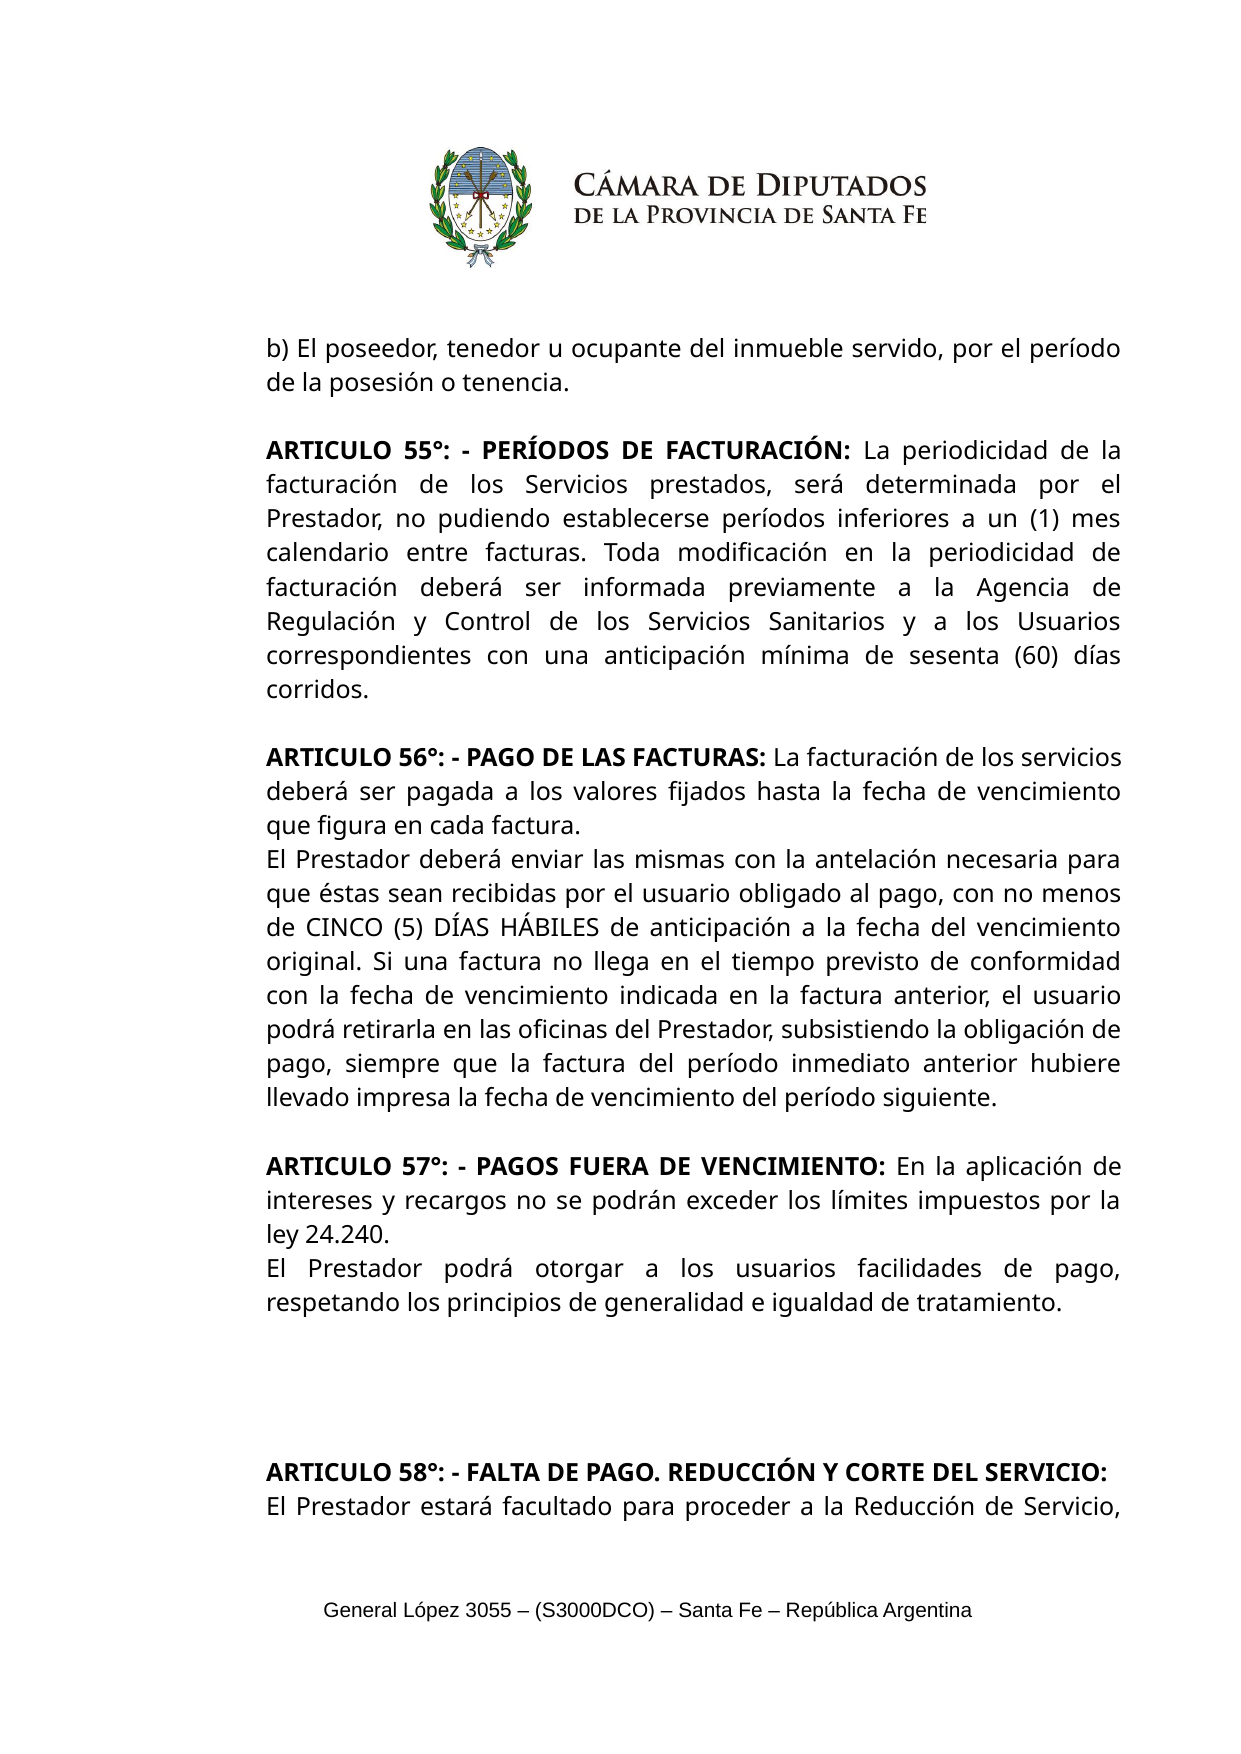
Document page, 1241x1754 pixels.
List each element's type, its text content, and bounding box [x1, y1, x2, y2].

text El Prestador estará facultado para proceder a la Reducción de Servicio, [266, 1489, 1122, 1523]
text ARTICULO 58°: - FALTA DE PAGO. REDUCCIÓN Y CORTE DEL SERVICIO: [266, 1455, 1122, 1489]
text b) El poseedor, tenedor u ocupante del inmueble servido, por el período de la posesión o tenencia. [266, 331, 1122, 399]
picture [429, 147, 927, 272]
text ARTICULO 57°: - PAGOS FUERA DE VENCIMIENTO: En la aplicación de intereses y recargos no se podrán exceder los límites impuestos por la ley 24.240. [266, 1148, 1122, 1250]
text El Prestador deberá enviar las mismas con la antelación necesaria para que éstas sean recibidas por el usuario obligado al pago, con no menos de CINCO (5) DÍAS HÁBILES de anticipación a la fecha del vencimiento original. Si una factura no llega en el tiempo previsto de conformidad con la fecha de vencimiento indicada en la factura anterior, el usuario podrá retirarla en las oficinas del Prestador, subsistiendo la obligación de pago, siempre que la factura del período inmediato anterior hubiere llevado impresa la fecha de vencimiento del período siguiente. [266, 842, 1122, 1114]
text ARTICULO 56°: - PAGO DE LAS FACTURAS: La facturación de los servicios deberá ser pagada a los valores fijados hasta la fecha de vencimiento que figura en cada factura. [266, 739, 1122, 842]
text ARTICULO 55°: - PERÍODOS DE FACTURACIÓN: La periodicidad de la facturación de los Servicios prestados, será determinada por el Prestador, no pudiendo establecerse períodos inferiores a un (1) mes calendario entre facturas. Toda modificación en la periodicidad de facturación deberá ser informada previamente a la Agencia de Regulación y Control de los Servicios Sanitarios y a los Usuarios correspondientes con una anticipación mínima de sesenta (60) días corridos. [266, 433, 1122, 705]
text El Prestador podrá otorgar a los usuarios facilidades de pago, respetando los principios de generalidad e igualdad de tratamiento. [266, 1250, 1122, 1318]
